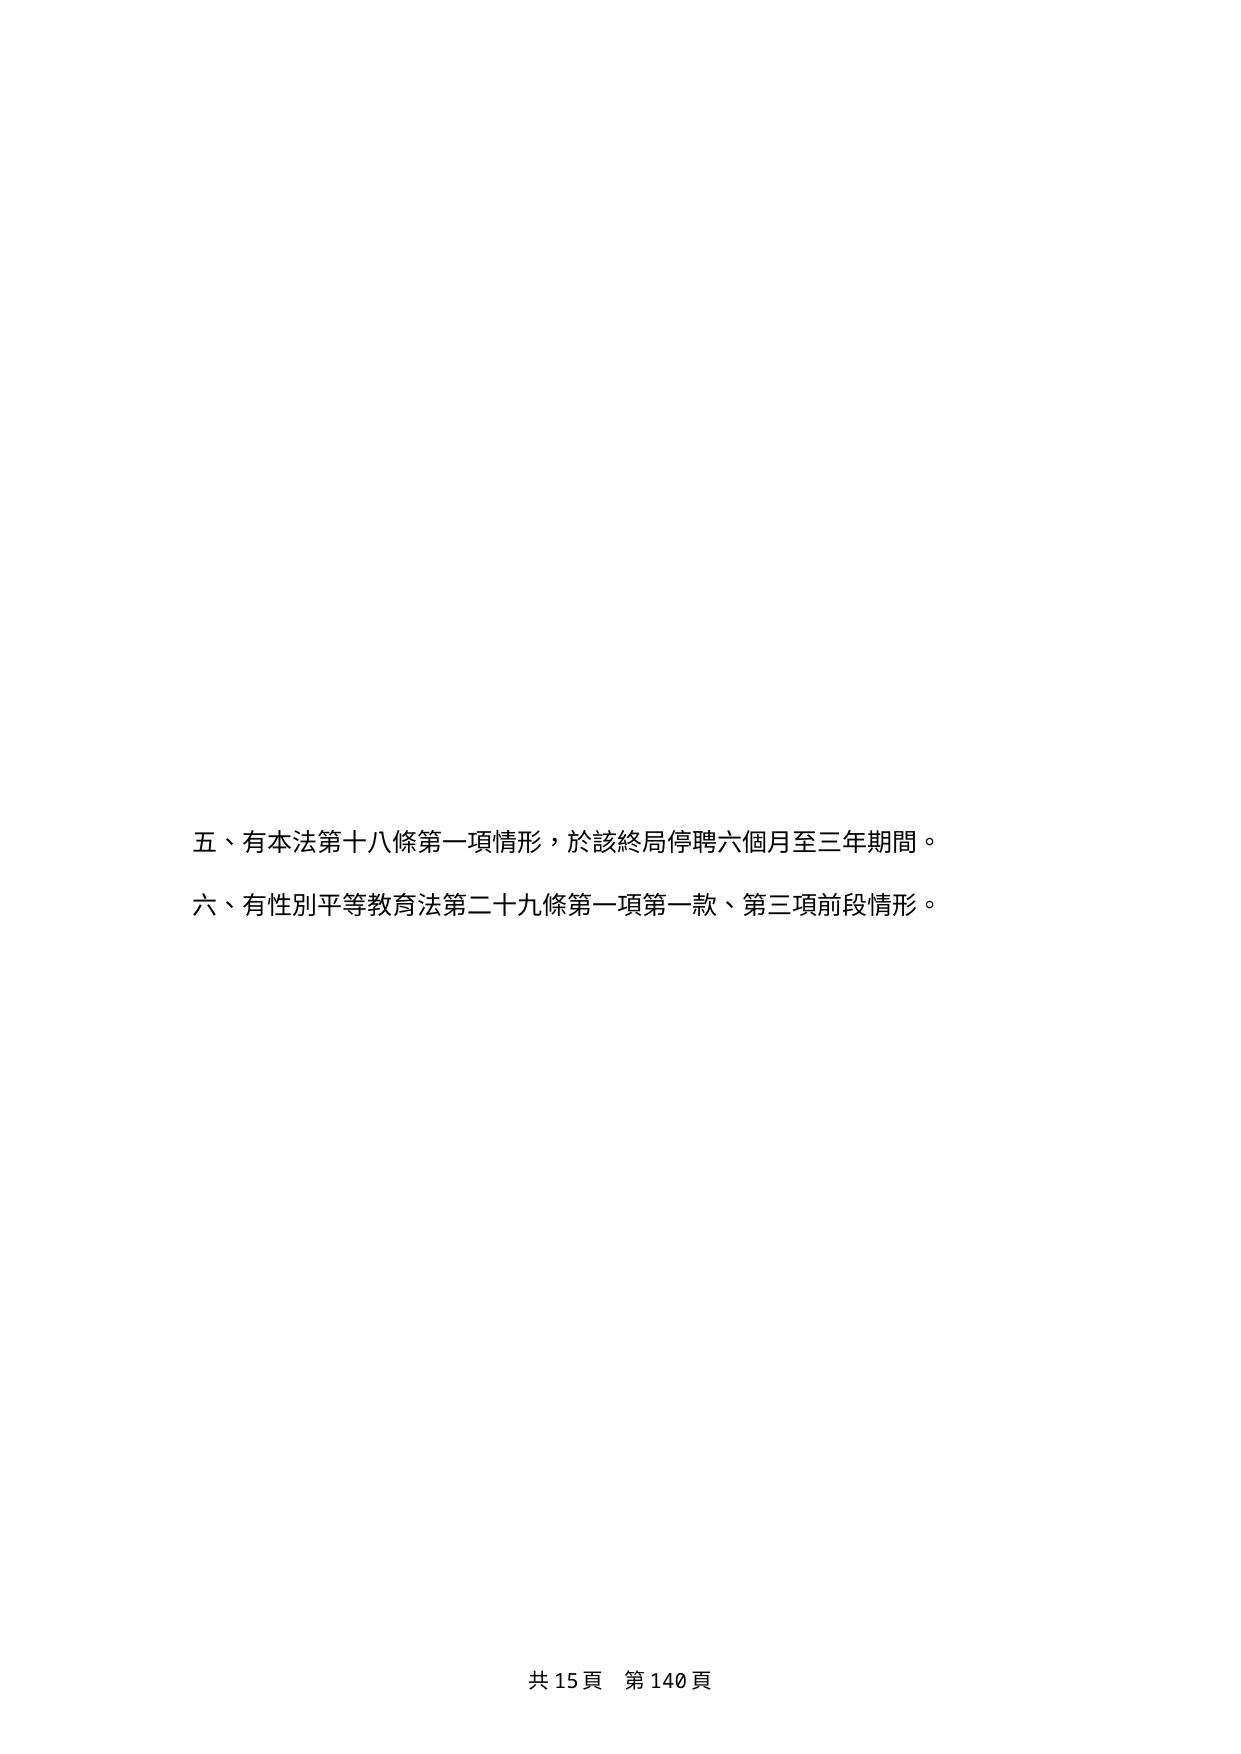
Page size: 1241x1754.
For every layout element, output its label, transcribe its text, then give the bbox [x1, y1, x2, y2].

text 六、有性別平等教育法第二十九條第一項第一款、第三項前段情形。 [192, 862, 1122, 924]
text 五、有本法第十八條第一項情形，於該終局停聘六個月至三年期間。 [192, 799, 1122, 862]
